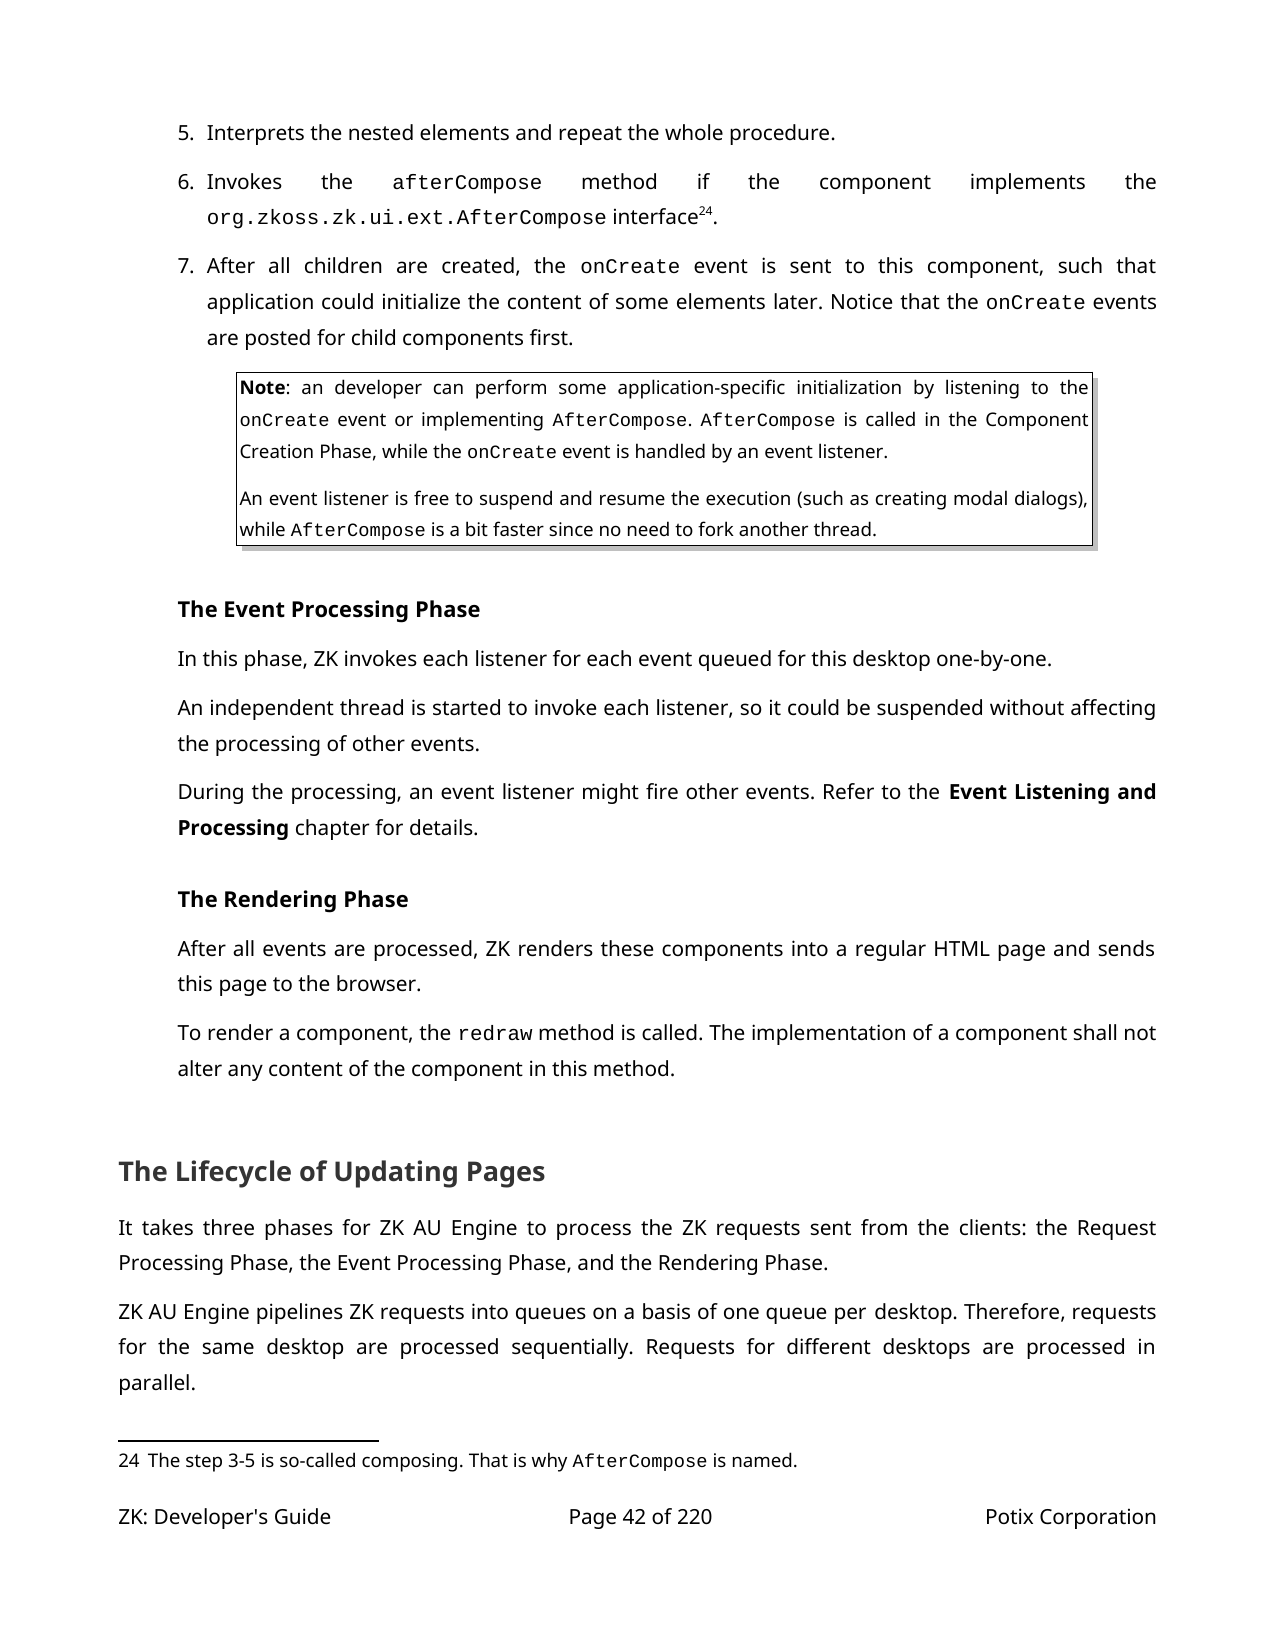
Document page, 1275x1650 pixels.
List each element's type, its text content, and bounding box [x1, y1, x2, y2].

list Invokes the afterCompose method if the component implements the org.zkoss.zk.ui.ext.AfterCompose interface. [177, 167, 1157, 231]
text After all events are processed, ZK renders these components into a regular HTML page and sends this page to the browser. [177, 934, 1157, 997]
text Note: an developer can perform some application-specific initialization by listening to the onCreate event or implementing AfterCompose. AfterCompose is called in the Component Creation Phase, while the onCreate event is handled by an event listener. [237, 373, 1092, 464]
subtitle The Event Processing Phase [177, 594, 1157, 624]
subtitle The Rendering Phase [177, 883, 1157, 913]
text It takes three phases for ZK AU Engine to process the ZK requests sent from the clients: the Request Processing Phase, the Event Processing Phase, and the Rendering Phase. [118, 1213, 1157, 1277]
list The step 3-5 is so-called composing. That is why AfterCompose is named. [118, 1447, 1157, 1473]
text An independent thread is started to invoke each listener, so it could be suspended without affecting the processing of other events. [177, 693, 1157, 757]
text During the processing, an event listener might fire other events. Refer to the Event Listening and Processing chapter for details. [177, 777, 1157, 841]
list Interprets the nested elements and repeat the whole procedure. [177, 118, 1157, 146]
text ZK AU Engine pipelines ZK requests into queues on a basis of one queue per desktop. Therefore, requests for the same desktop are processed sequentially. Requests for different desktops are processed in parallel. [118, 1297, 1157, 1396]
text To render a component, the redraw method is called. The implementation of a component shall not alter any content of the component in this method. [177, 1018, 1157, 1082]
text In this phase, ZK invokes each listener for each event queued for this desktop one-by-one. [177, 644, 1157, 673]
subtitle The Lifecycle of Updating Pages [118, 1153, 1157, 1189]
list After all children are created, the onCreate event is sent to this component, such that application could initialize the content of some elements later. Notice that the onCreate events are posted for child components first. [177, 252, 1157, 351]
text An event listener is free to suspend and resume the execution (such as creating modal dialogs), while AfterCompose is a bit faster since no need to fork another thread. [237, 482, 1092, 545]
